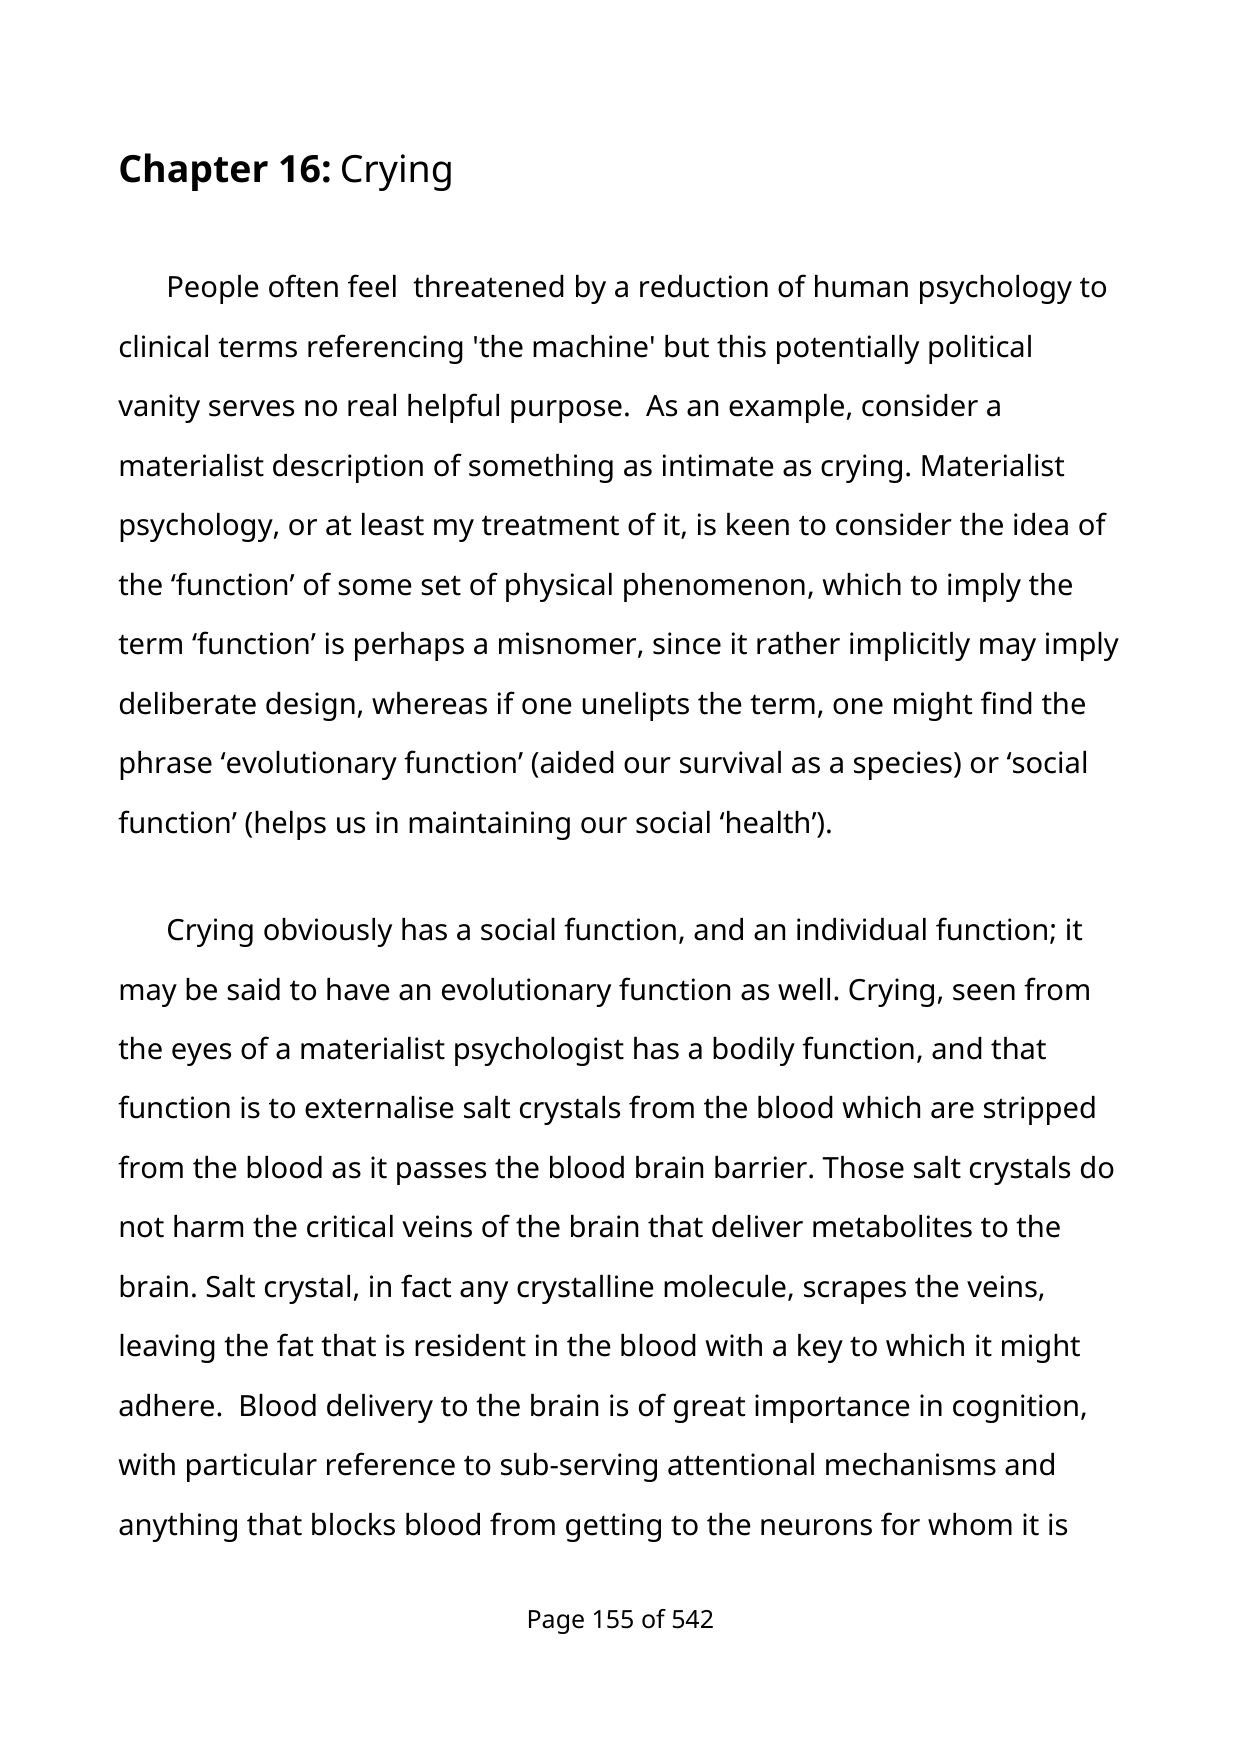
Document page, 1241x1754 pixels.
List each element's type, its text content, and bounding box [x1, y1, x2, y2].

text People often feel threatened by a reduction of human psychology to clinical terms referencing 'the machine' but this potentially political vanity serves no real helpful purpose. As an example, consider a materialist description of something as intimate as crying. Materialist psychology, or at least my treatment of it, is keen to consider the idea of the ‘function’ of some set of physical phenomenon, which to imply the term ‘function’ is perhaps a misnomer, since it rather implicitly may imply deliberate design, whereas if one unelipts the term, one might find the phrase ‘evolutionary function’ (aided our survival as a species) or ‘social function’ (helps us in maintaining our social ‘health’). [118, 267, 1122, 842]
text Crying obviously has a social function, and an individual function; it may be said to have an evolutionary function as well. Crying, seen from the eyes of a materialist psychologist has a bodily function, and that function is to externalise salt crystals from the blood which are stripped from the blood as it passes the blood brain barrier. Those salt crystals do not harm the critical veins of the brain that deliver metabolites to the brain. Salt crystal, in fact any crystalline molecule, scrapes the veins, leaving the fat that is resident in the blood with a key to which it might adhere. Blood delivery to the brain is of great importance in cognition, with particular reference to sub-serving attentional mechanisms and anything that blocks blood from getting to the neurons for whom it is [118, 909, 1122, 1544]
text Chapter 16: Crying [118, 142, 1122, 193]
